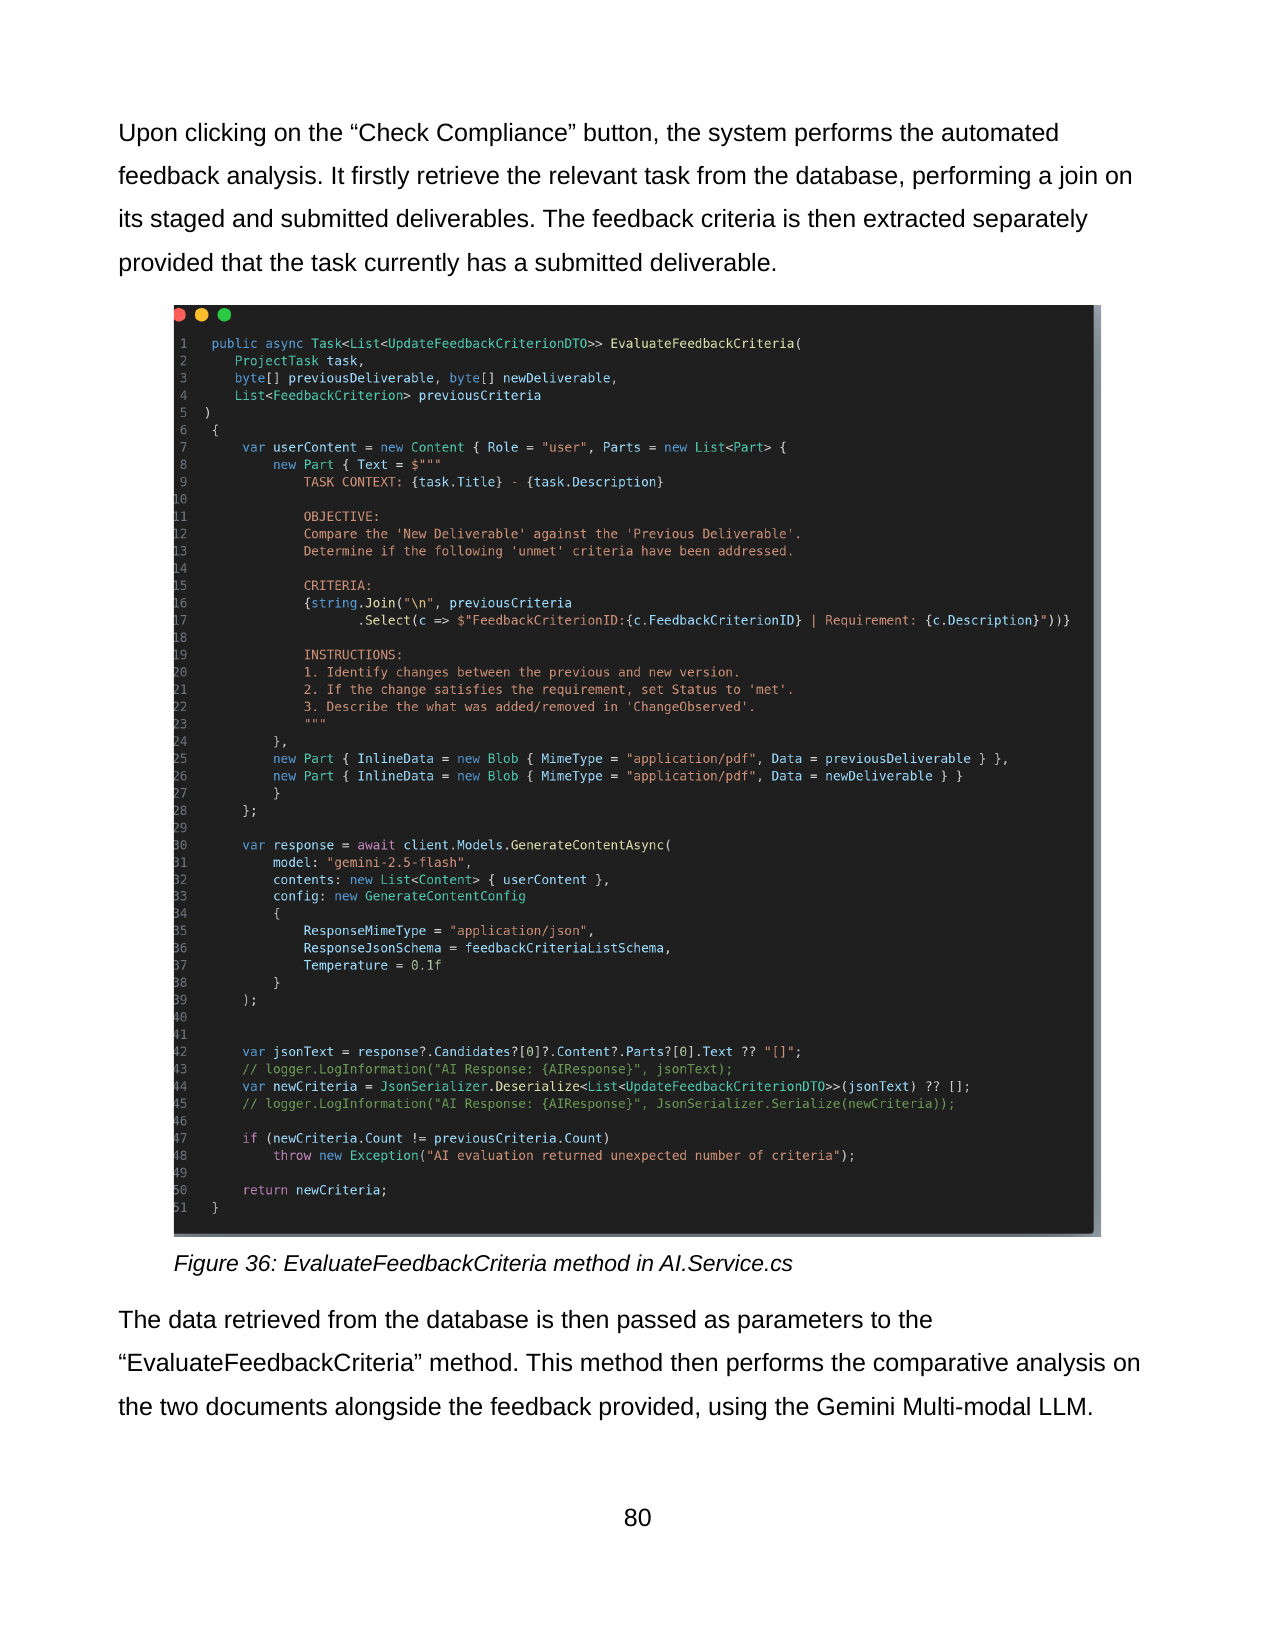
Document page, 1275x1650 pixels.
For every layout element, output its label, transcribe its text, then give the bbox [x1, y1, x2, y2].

text The data retrieved from the database is then passed as parameters to the “EvaluateFeedbackCriteria” method. This method then performs the comparative analysis on the two documents alongside the feedback provided, using the Gemini Multi-modal LLM. [118, 1305, 1157, 1420]
picture [173, 305, 1102, 1237]
text Figure 36: EvaluateFeedbackCriteria method in AI.Service.cs [174, 1237, 1101, 1276]
text Upon clicking on the “Check Compliance” button, the system performs the automated feedback analysis. It firstly retrieve the relevant task from the database, performing a join on its staged and submitted deliverables. The feedback criteria is then extracted separately provided that the task currently has a submitted deliverable. [118, 118, 1157, 276]
